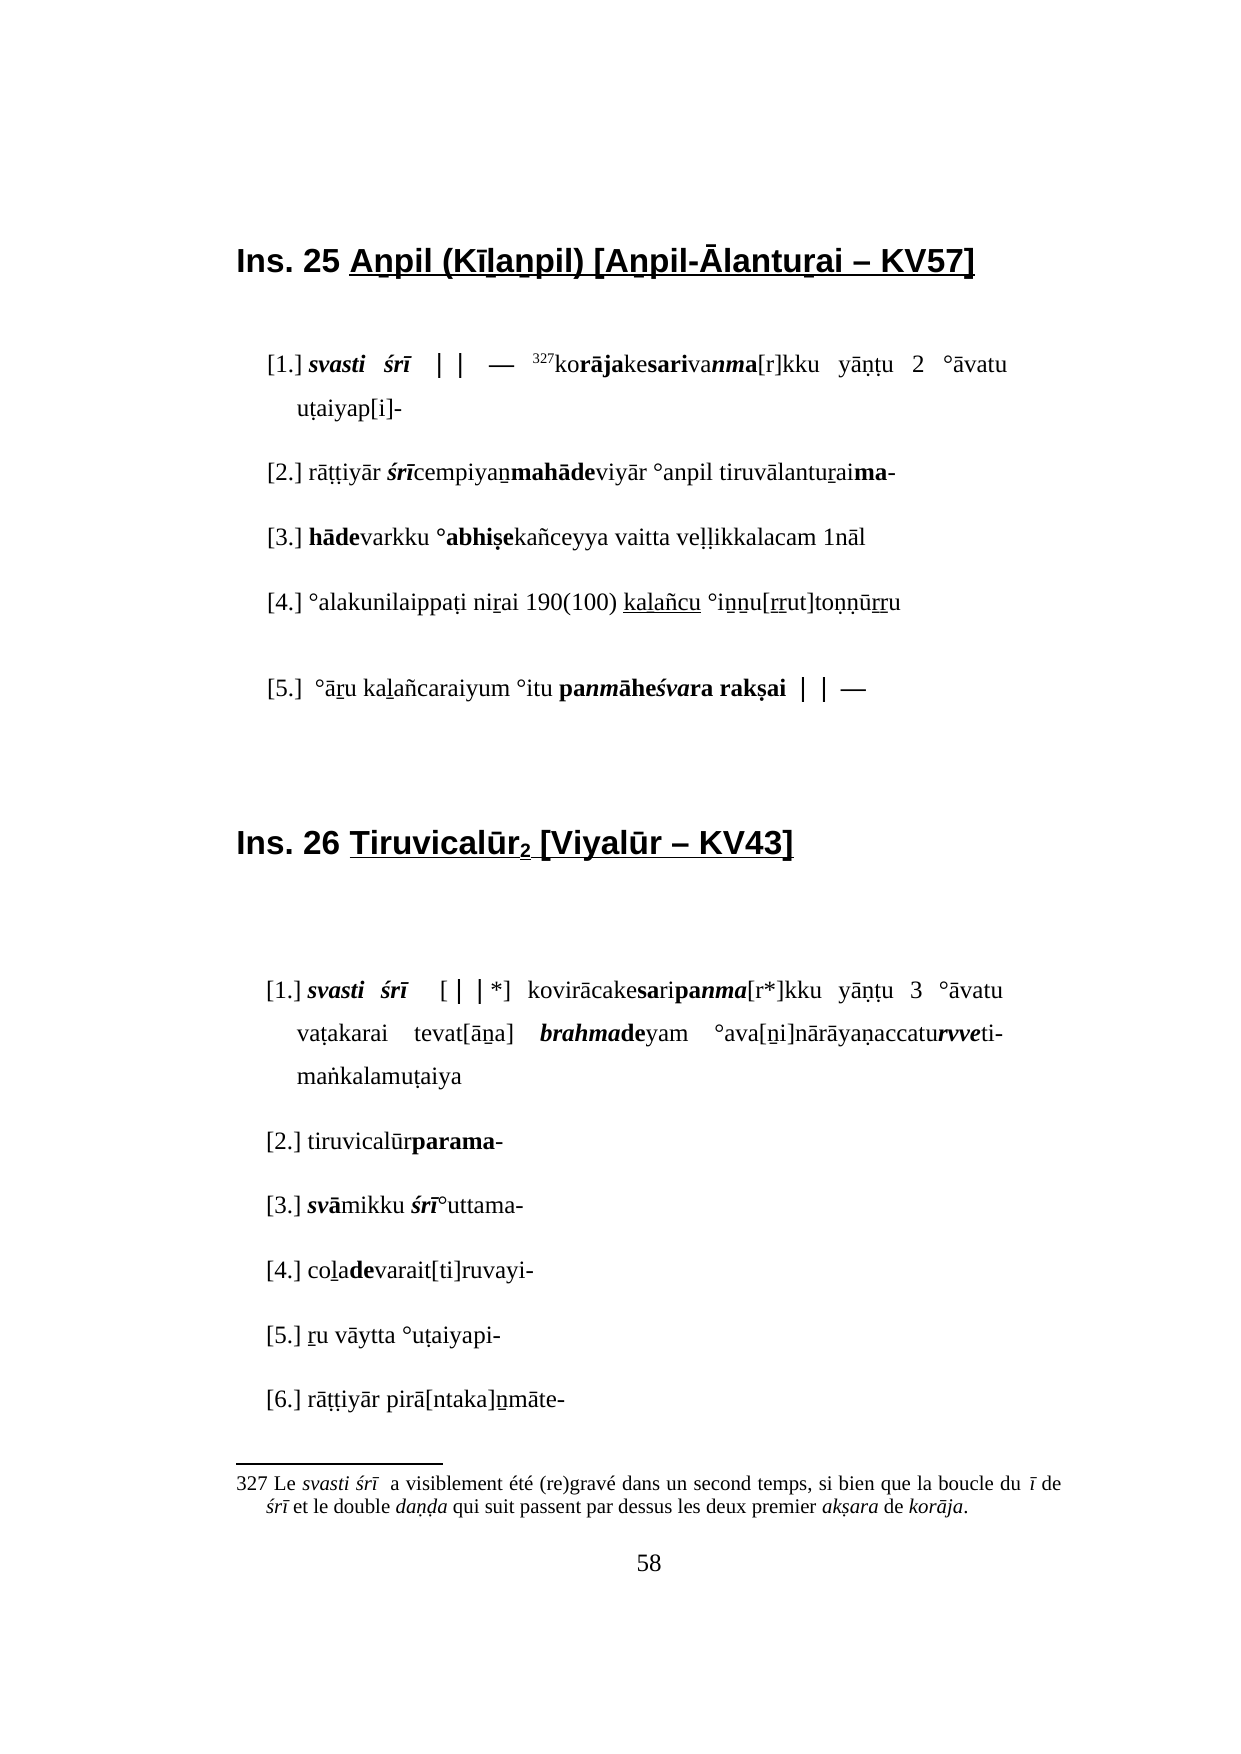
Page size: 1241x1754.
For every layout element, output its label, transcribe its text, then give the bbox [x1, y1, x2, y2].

text [3.] svāmikku śrī°uttama- [266, 1190, 1003, 1219]
text [2.] tiruvicalūrparama- [266, 1126, 1003, 1154]
text [5.] °āṟu kaḻañcaraiyum °itu panmāheśvara rakṣai ❘❘ — [267, 673, 1003, 702]
text [6.] rāṭṭiyār pirā[ntaka]ṉmāte- [266, 1384, 1003, 1413]
text [5.] ṟu vāytta °uṭaiyapi- [266, 1320, 1003, 1348]
text [2.] rāṭṭiyār śrīcempiyaṉmahādeviyār °anpil tiruvālantuṟaima- [267, 457, 1003, 486]
text [3.] hādevarkku °abhiṣekañceyya vaitta veḷḷikkalacam 1nāl [267, 522, 1003, 551]
subtitle Ins. 26 Tiruvicalūr2 [Viyalūr – KV43] [236, 823, 1061, 862]
text [4.] °alakunilaippaṭi niṟai 190(100) kaḻañcu °iṉṉu[ṟṟut]toṇṇūṟṟu [267, 587, 1003, 616]
text Le svasti śrī a visiblement été (re)gravé dans un second temps, si bien que la boucle du ī de śrī et le double daṇḍa qui suit passent par dessus les deux premier akṣara de korāja. [236, 1470, 1061, 1518]
text [1.] svasti śrī [❘❘*] kovirācakesaripanma[r*]kku yāṇṭu 3 °āvatu vaṭakarai tevat[āṉa] brahmadeyam °ava[ṉi]nārāyaṇaccaturvveti-maṅkalamuṭaiya [266, 975, 1003, 1090]
text [4.] coḻadevarait[ti]ruvayi- [266, 1255, 1003, 1284]
subtitle Ins. 25 Aṉpil (Kīḻaṉpil) [Aṉpil-Ālantuṟai – KV57] [236, 241, 1061, 279]
text [1.] svasti śrī ❘❘ — korājakesarivanma[r]kku yāṇṭu 2 °āvatu uṭaiyap[i]- [267, 349, 1007, 421]
